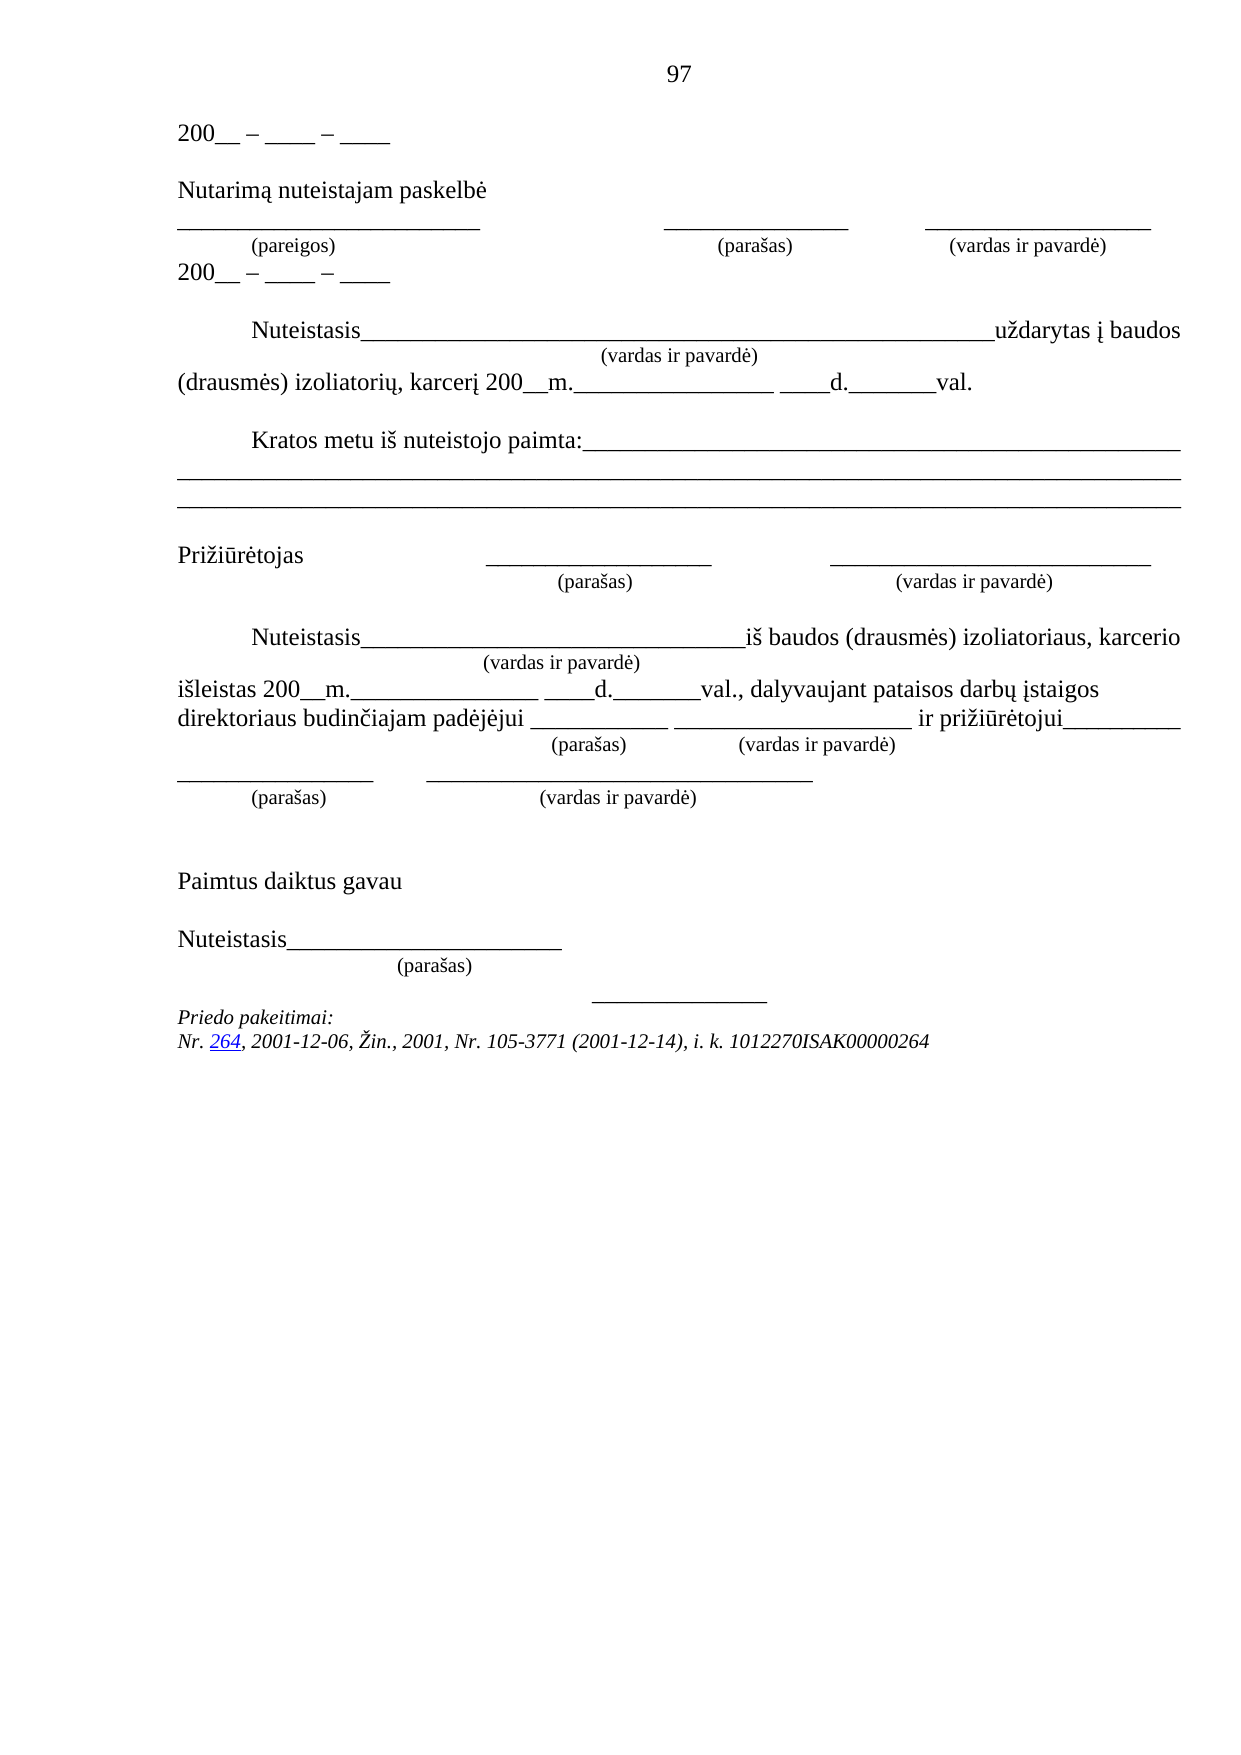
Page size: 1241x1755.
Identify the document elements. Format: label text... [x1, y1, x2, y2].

text (parašas) (vardas ir pavardė) [177, 569, 1181, 593]
text (drausmės) izoliatorių, karcerį 200__m.________________ ____d._______val. [177, 367, 1181, 396]
text 200__ – ____ – ____ [177, 257, 1181, 286]
text (parašas) (vardas ir pavardė) [177, 732, 1181, 756]
text išleistas 200__m._______________ ____d._______val., dalyvaujant pataisos darbų įstaigos direktoriaus budinčiajam padėjėjui ___________ ___________________ ir prižiūrėtojui [177, 674, 1181, 732]
text Nutarimą nuteistajam paskelbė [177, 176, 1181, 204]
text (parašas) (vardas ir pavardė) [177, 785, 1181, 809]
text (vardas ir pavardė) [177, 650, 1181, 674]
text (vardas ir pavardė) [177, 343, 1181, 367]
text 200__ – ____ – ____ [177, 118, 1181, 147]
text (pareigos) (parašas) (vardas ir pavardė) [177, 233, 1181, 257]
text Nuteistasis______________________ [177, 924, 1181, 952]
text Kratos metu iš nuteistojo paimta: [177, 425, 1181, 454]
text (parašas) [177, 952, 1181, 977]
text ______________ [177, 977, 1181, 1005]
text Nuteistasis iš baudos (drausmės) izoliatoriaus, karcerio [177, 622, 1181, 650]
text Nr. 264, 2001-12-06, Žin., 2001, Nr. 105-3771 (2001-12-14), i. k. 1012270ISAK00000264 [177, 1029, 1181, 1053]
text Nuteistasis uždarytas į baudos [177, 315, 1181, 343]
text Prižiūrėtojas [177, 540, 1181, 569]
text Paimtus daiktus gavau [177, 866, 1181, 895]
text Priedo pakeitimai: [177, 1005, 1181, 1029]
